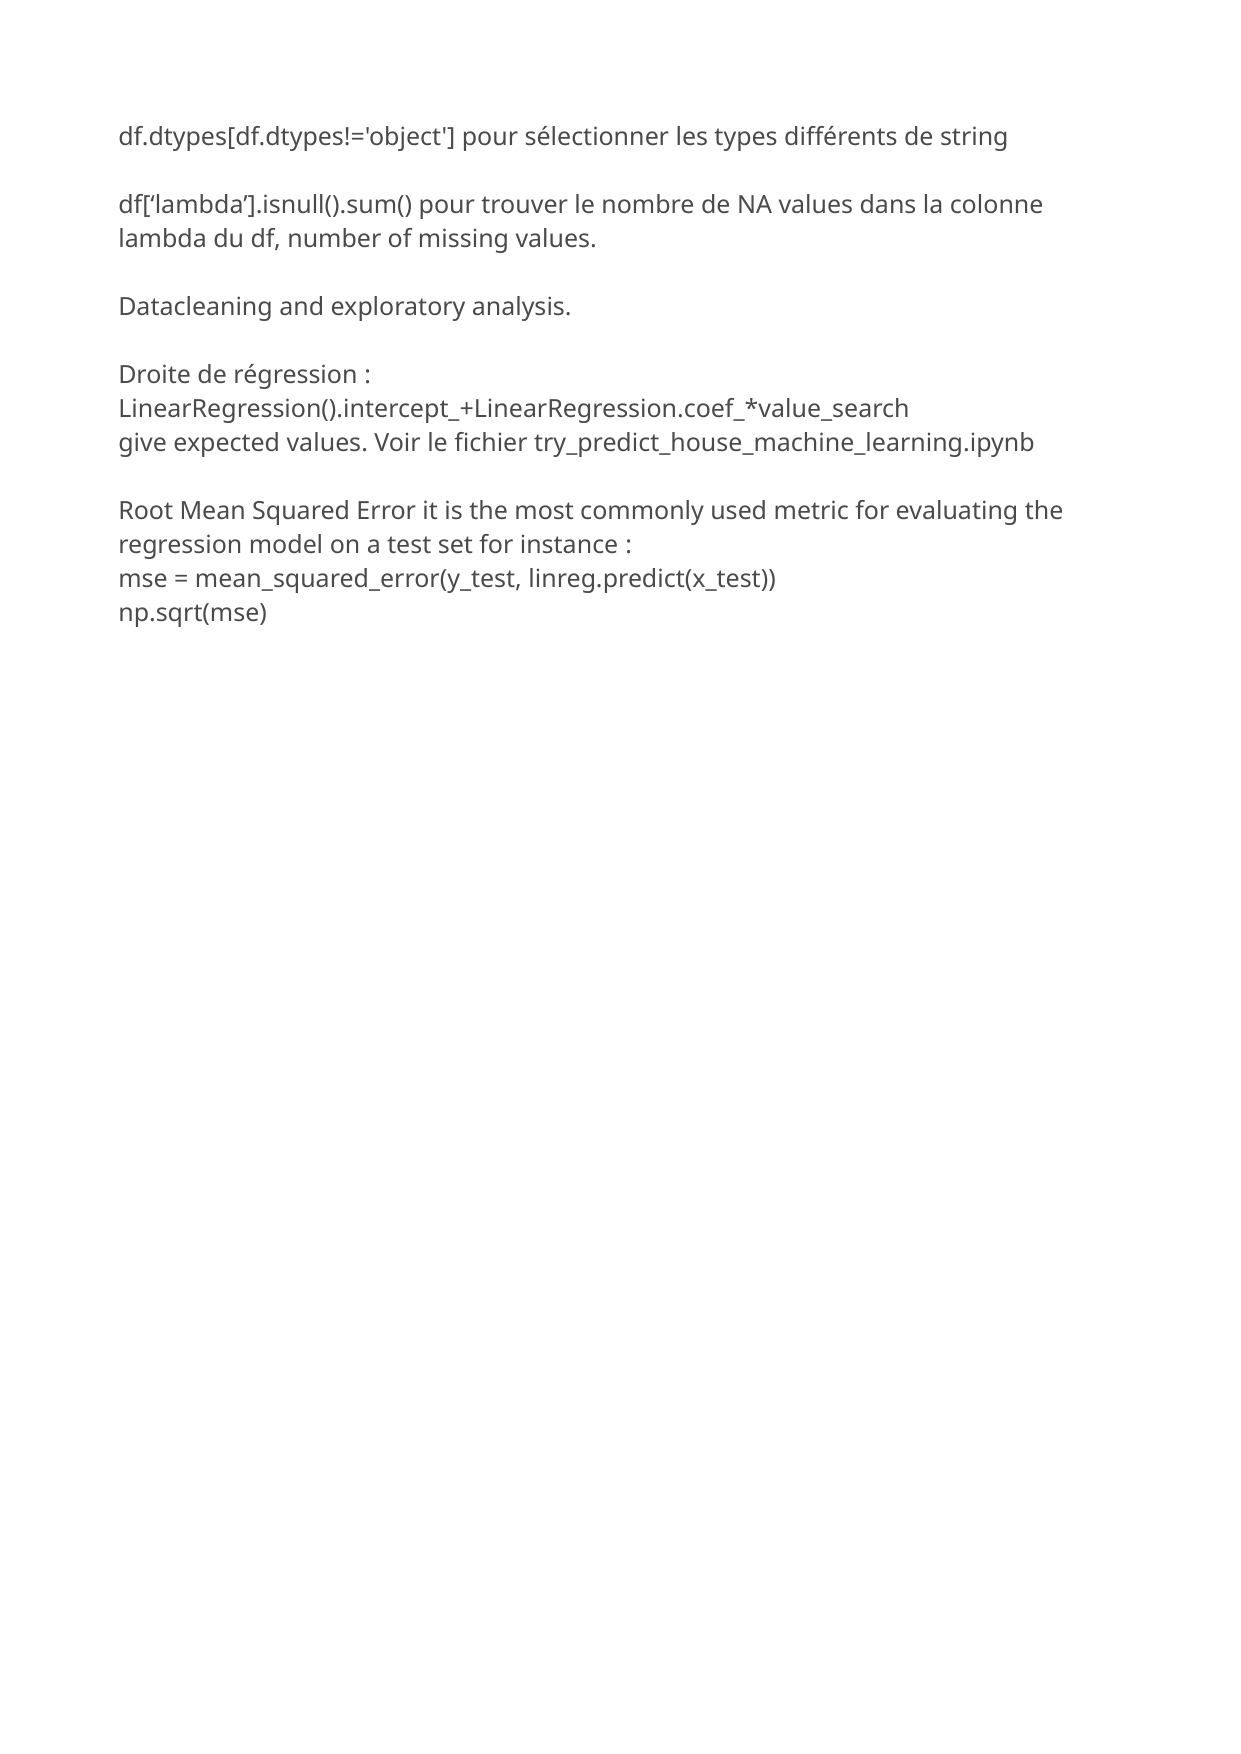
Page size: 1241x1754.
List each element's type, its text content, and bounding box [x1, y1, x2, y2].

text np.sqrt(mse) [118, 595, 1122, 629]
text give expected values. Voir le fichier try_predict_house_machine_learning.ipynb [118, 425, 1122, 459]
text df[‘lambda’].isnull().sum() pour trouver le nombre de NA values dans la colonne lambda du df, number of missing values. [118, 186, 1122, 254]
text Datacleaning and exploratory analysis. [118, 288, 1122, 322]
text Droite de régression : LinearRegression().intercept_+LinearRegression.coef_*value_search [118, 357, 1122, 425]
text mse = mean_squared_error(y_test, linreg.predict(x_test)) [118, 561, 1122, 595]
text Root Mean Squared Error it is the most commonly used metric for evaluating the regression model on a test set for instance : [118, 493, 1122, 561]
text df.dtypes[df.dtypes!='object'] pour sélectionner les types différents de string [118, 118, 1122, 152]
